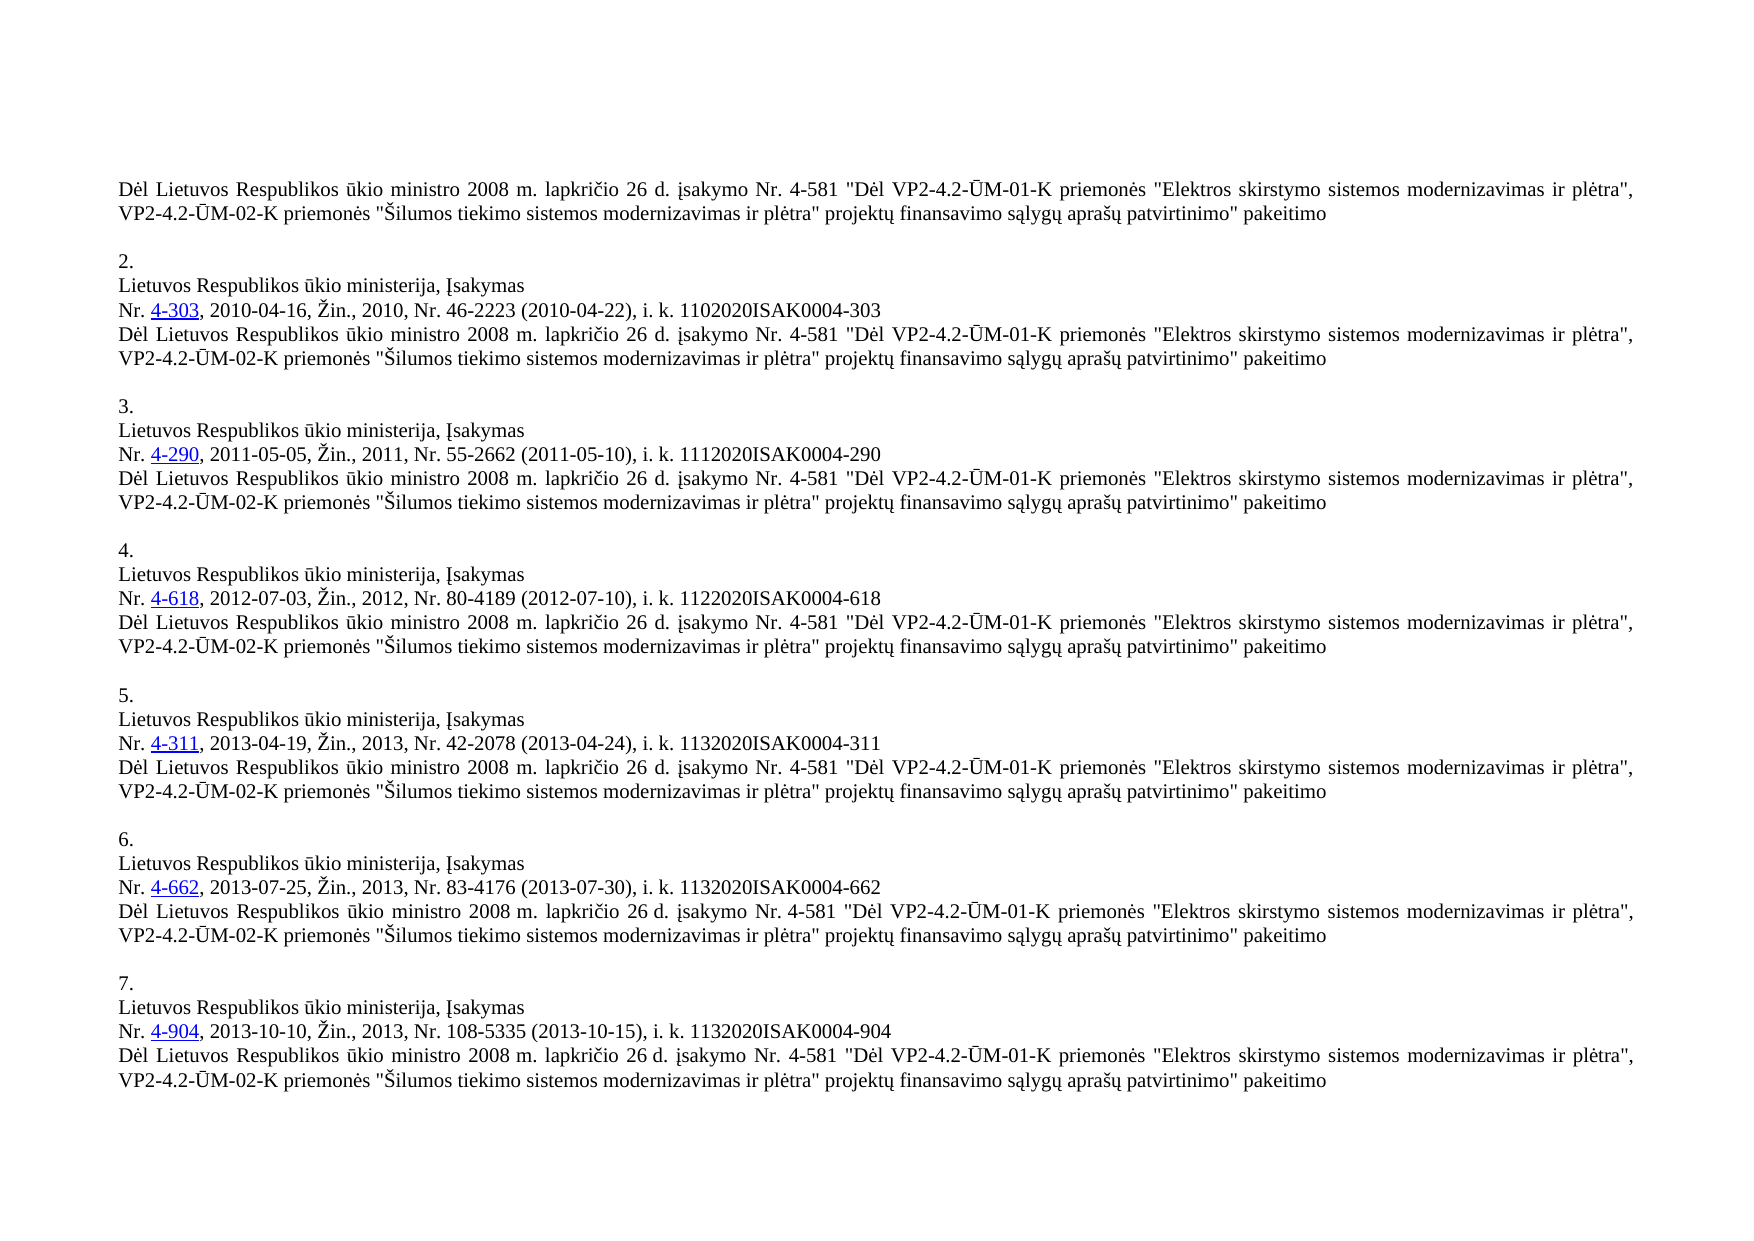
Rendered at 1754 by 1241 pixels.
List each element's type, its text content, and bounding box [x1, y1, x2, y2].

text Nr. 4-618, 2012-07-03, Žin., 2012, Nr. 80-4189 (2012-07-10), i. k. 1122020ISAK0004-618 [118, 586, 1635, 610]
text 4. [118, 538, 1635, 562]
text Dėl Lietuvos Respublikos ūkio ministro 2008 m. lapkričio 26 d. įsakymo Nr. 4-581 "Dėl VP2-4.2-ŪM-01-K priemonės "Elektros skirstymo sistemos modernizavimas ir plėtra", VP2-4.2-ŪM-02-K priemonės "Šilumos tiekimo sistemos modernizavimas ir plėtra" projektų finansavimo sąlygų aprašų patvirtinimo" pakeitimo [118, 466, 1635, 514]
text Nr. 4-904, 2013-10-10, Žin., 2013, Nr. 108-5335 (2013-10-15), i. k. 1132020ISAK0004-904 [118, 1019, 1635, 1043]
text Nr. 4-311, 2013-04-19, Žin., 2013, Nr. 42-2078 (2013-04-24), i. k. 1132020ISAK0004-311 [118, 731, 1635, 755]
text 5. [118, 682, 1635, 707]
text 6. [118, 827, 1635, 851]
text Nr. 4-290, 2011-05-05, Žin., 2011, Nr. 55-2662 (2011-05-10), i. k. 1112020ISAK0004-290 [118, 442, 1635, 466]
text 3. [118, 394, 1635, 418]
text Dėl Lietuvos Respublikos ūkio ministro 2008 m. lapkričio 26 d. įsakymo Nr. 4-581 "Dėl VP2-4.2-ŪM-01-K priemonės "Elektros skirstymo sistemos modernizavimas ir plėtra", VP2-4.2-ŪM-02-K priemonės "Šilumos tiekimo sistemos modernizavimas ir plėtra" projektų finansavimo sąlygų aprašų patvirtinimo" pakeitimo [118, 755, 1635, 803]
text Dėl Lietuvos Respublikos ūkio ministro 2008 m. lapkričio 26 d. įsakymo Nr. 4-581 "Dėl VP2-4.2-ŪM-01-K priemonės "Elektros skirstymo sistemos modernizavimas ir plėtra", VP2-4.2-ŪM-02-K priemonės "Šilumos tiekimo sistemos modernizavimas ir plėtra" projektų finansavimo sąlygų aprašų patvirtinimo" pakeitimo [118, 322, 1635, 370]
text Nr. 4-303, 2010-04-16, Žin., 2010, Nr. 46-2223 (2010-04-22), i. k. 1102020ISAK0004-303 [118, 297, 1635, 322]
text Lietuvos Respublikos ūkio ministerija, Įsakymas [118, 851, 1635, 875]
text Dėl Lietuvos Respublikos ūkio ministro 2008 m. lapkričio 26 d. įsakymo Nr. 4-581 "Dėl VP2-4.2-ŪM-01-K priemonės "Elektros skirstymo sistemos modernizavimas ir plėtra", VP2-4.2-ŪM-02-K priemonės "Šilumos tiekimo sistemos modernizavimas ir plėtra" projektų finansavimo sąlygų aprašų patvirtinimo" pakeitimo [118, 177, 1635, 225]
text Lietuvos Respublikos ūkio ministerija, Įsakymas [118, 418, 1635, 442]
text Lietuvos Respublikos ūkio ministerija, Įsakymas [118, 707, 1635, 731]
text Dėl Lietuvos Respublikos ūkio ministro 2008 m. lapkričio 26 d. įsakymo Nr. 4-581 "Dėl VP2-4.2-ŪM-01-K priemonės "Elektros skirstymo sistemos modernizavimas ir plėtra", VP2-4.2-ŪM-02-K priemonės "Šilumos tiekimo sistemos modernizavimas ir plėtra" projektų finansavimo sąlygų aprašų patvirtinimo" pakeitimo [118, 610, 1635, 658]
text Lietuvos Respublikos ūkio ministerija, Įsakymas [118, 562, 1635, 586]
text 7. [118, 971, 1635, 995]
text Dėl Lietuvos Respublikos ūkio ministro 2008 m. lapkričio 26 d. įsakymo Nr. 4-581 "Dėl VP2-4.2-ŪM-01-K priemonės "Elektros skirstymo sistemos modernizavimas ir plėtra", VP2-4.2-ŪM-02-K priemonės "Šilumos tiekimo sistemos modernizavimas ir plėtra" projektų finansavimo sąlygų aprašų patvirtinimo" pakeitimo [118, 1043, 1635, 1092]
text Lietuvos Respublikos ūkio ministerija, Įsakymas [118, 273, 1635, 297]
text 2. [118, 249, 1635, 273]
text Dėl Lietuvos Respublikos ūkio ministro 2008 m. lapkričio 26 d. įsakymo Nr. 4-581 "Dėl VP2-4.2-ŪM-01-K priemonės "Elektros skirstymo sistemos modernizavimas ir plėtra", VP2-4.2-ŪM-02-K priemonės "Šilumos tiekimo sistemos modernizavimas ir plėtra" projektų finansavimo sąlygų aprašų patvirtinimo" pakeitimo [118, 899, 1635, 947]
text Lietuvos Respublikos ūkio ministerija, Įsakymas [118, 995, 1635, 1019]
text Nr. 4-662, 2013-07-25, Žin., 2013, Nr. 83-4176 (2013-07-30), i. k. 1132020ISAK0004-662 [118, 875, 1635, 899]
